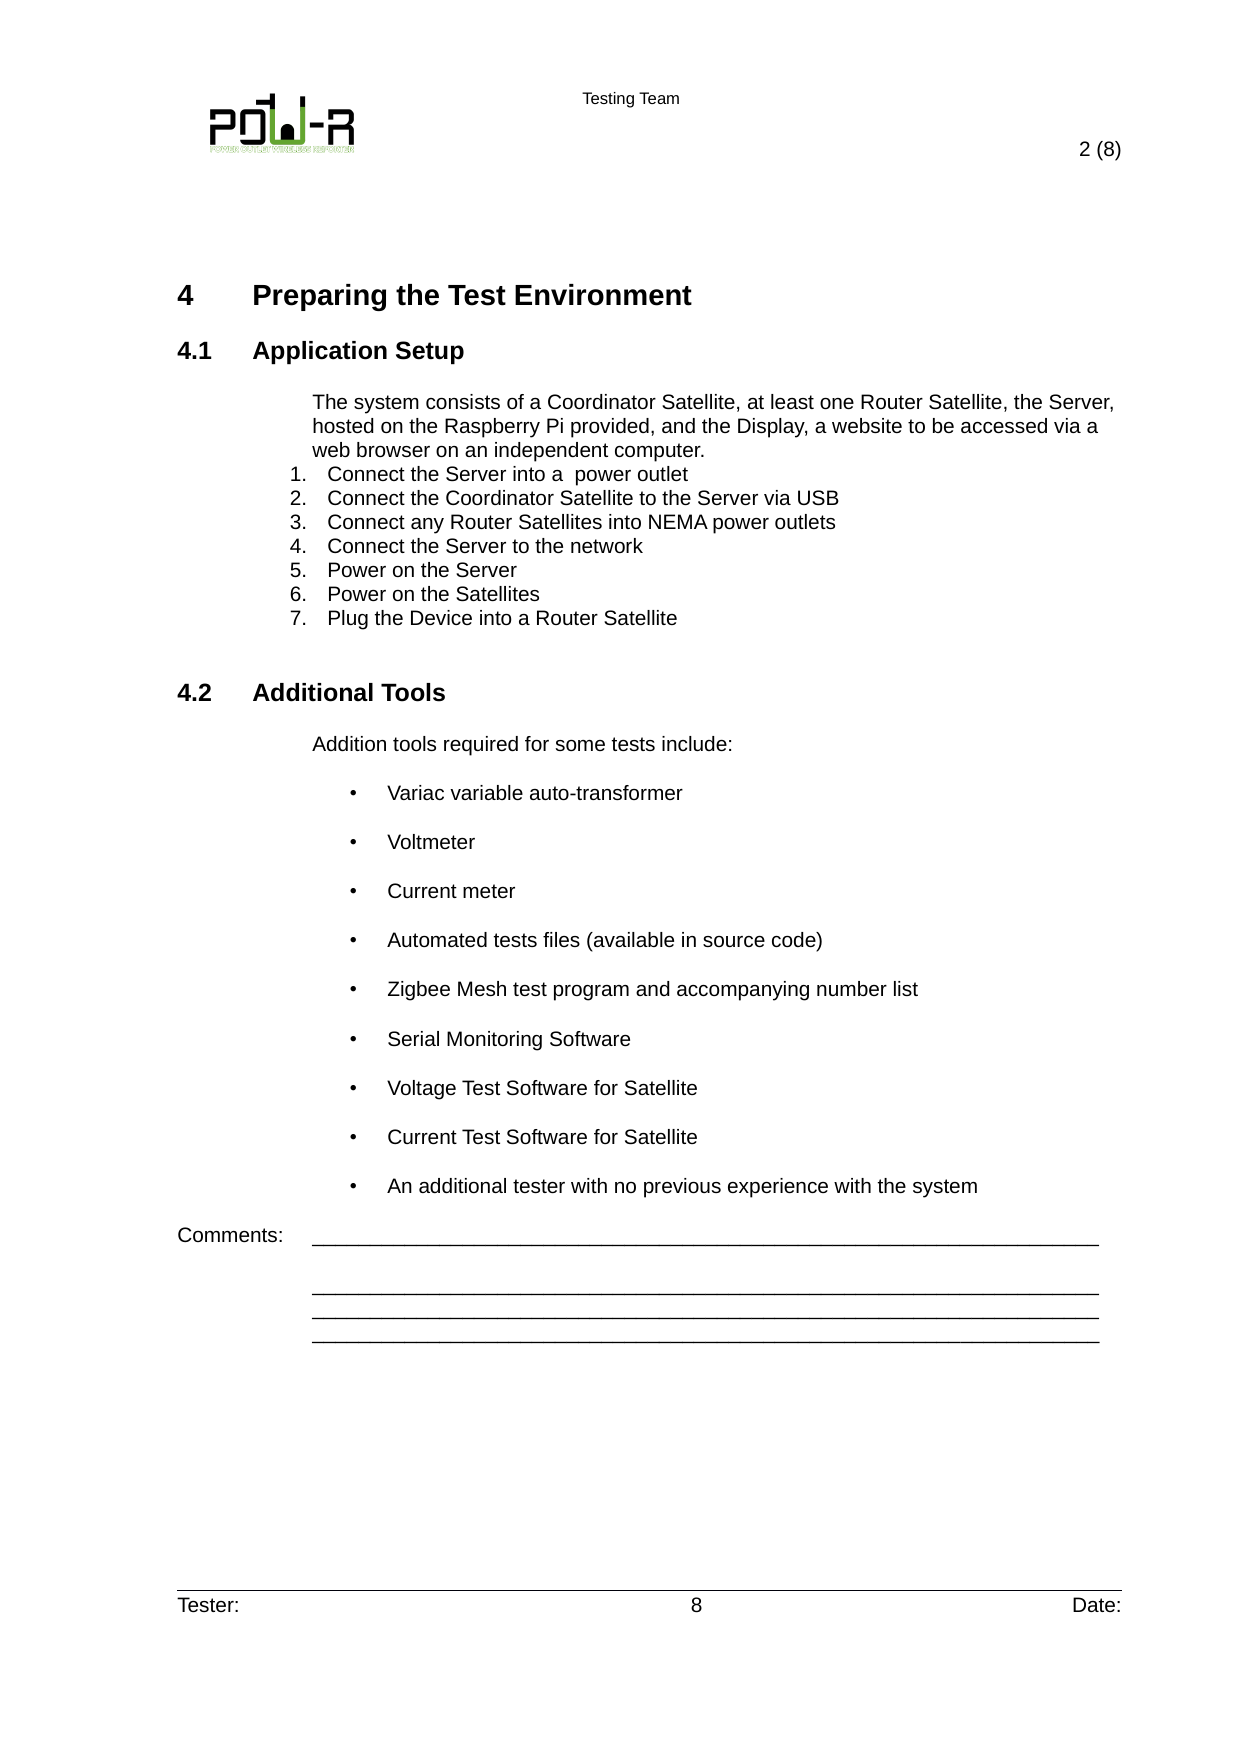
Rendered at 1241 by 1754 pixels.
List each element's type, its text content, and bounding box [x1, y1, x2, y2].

list Variac variable auto-transformer [349, 781, 1122, 805]
list An additional tester with no previous experience with the system [349, 1173, 1122, 1198]
subtitle Preparing the Test Environment [177, 277, 1122, 311]
text ____________________________________________________________________ [177, 1272, 1122, 1296]
picture [206, 88, 358, 157]
text The system consists of a Coordinator Satellite, at least one Router Satellite, the Server, hosted on the Raspberry Pi provided, and the Display, a website to be accessed via a web browser on an independent computer. [312, 390, 1122, 462]
list Automated tests files (available in source code) [349, 928, 1122, 952]
list Connect the Server to the network [289, 533, 1122, 557]
list Current meter [349, 879, 1122, 903]
list Power on the Server [289, 557, 1122, 581]
subtitle Additional Tools [177, 678, 1122, 707]
text ____________________________________________________________________ [177, 1296, 1122, 1319]
list Connect the Coordinator Satellite to the Server via USB [289, 486, 1122, 509]
list Voltmeter [349, 830, 1122, 854]
text ____________________________________________________________________ [177, 1319, 1122, 1343]
list Power on the Satellites [289, 581, 1122, 605]
subtitle Application Setup [177, 336, 1122, 365]
list Voltage Test Software for Satellite [349, 1075, 1122, 1099]
text Addition tools required for some tests include: [312, 732, 1122, 756]
list Zigbee Mesh test program and accompanying number list [349, 977, 1122, 1001]
text Comments: ____________________________________________________________________ [177, 1223, 1122, 1247]
list Connect any Router Satellites into NEMA power outlets [289, 509, 1122, 533]
list Connect the Server into a power outlet [289, 462, 1122, 486]
list Current Test Software for Satellite [349, 1124, 1122, 1148]
list Plug the Device into a Router Satellite [289, 605, 1122, 629]
list Serial Monitoring Software [349, 1026, 1122, 1050]
